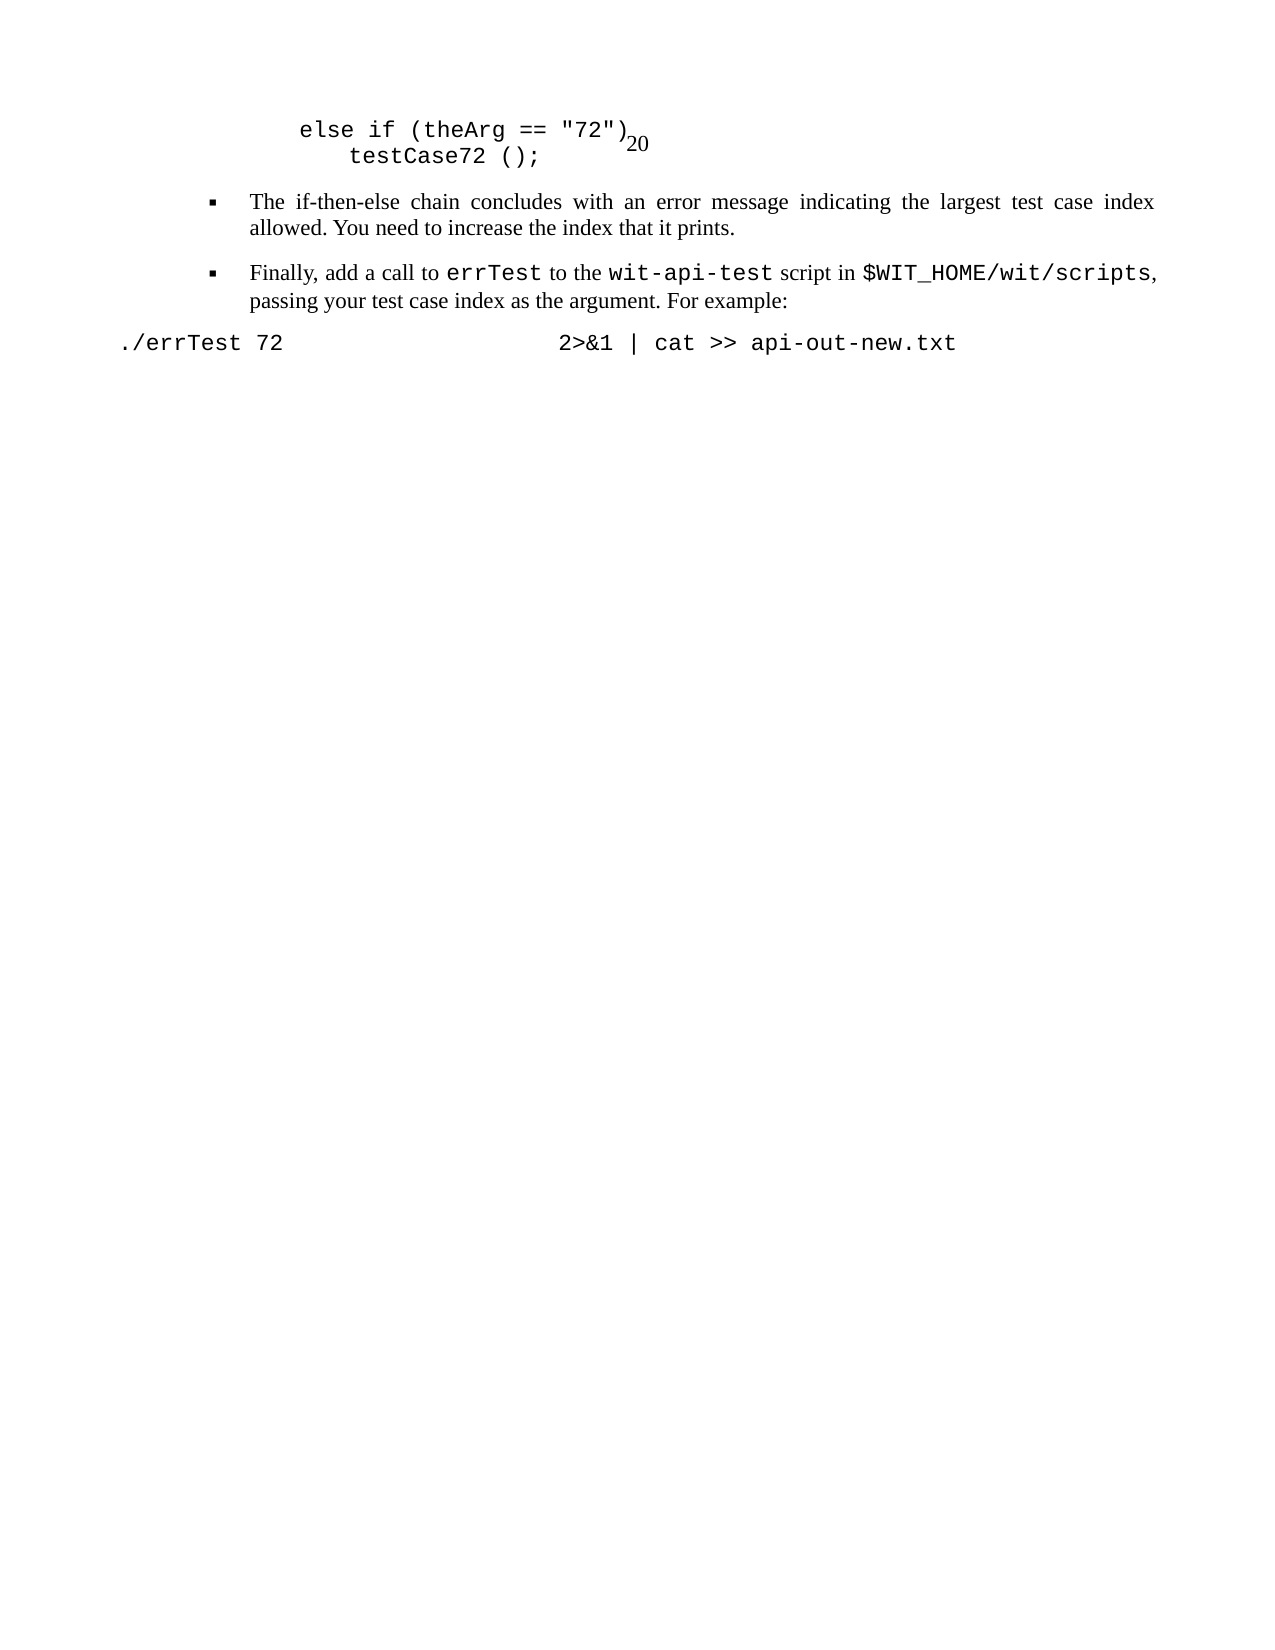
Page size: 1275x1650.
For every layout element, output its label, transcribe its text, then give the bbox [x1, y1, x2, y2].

text ./errTest 72 2>&1 | cat >> api-out-new.txt [118, 331, 1157, 357]
list The if-then-else chain concludes with an error message indicating the largest test case index allowed. You need to increase the index that it prints. [206, 188, 1157, 241]
list Finally, add a call to errTest to the wit-api-test script in $WIT_HOME/wit/scripts, passing your test case index as the argument. For example: [206, 259, 1157, 313]
text else if (theArg == "72") [266, 118, 1157, 144]
text testCase72 (); [266, 144, 1157, 170]
